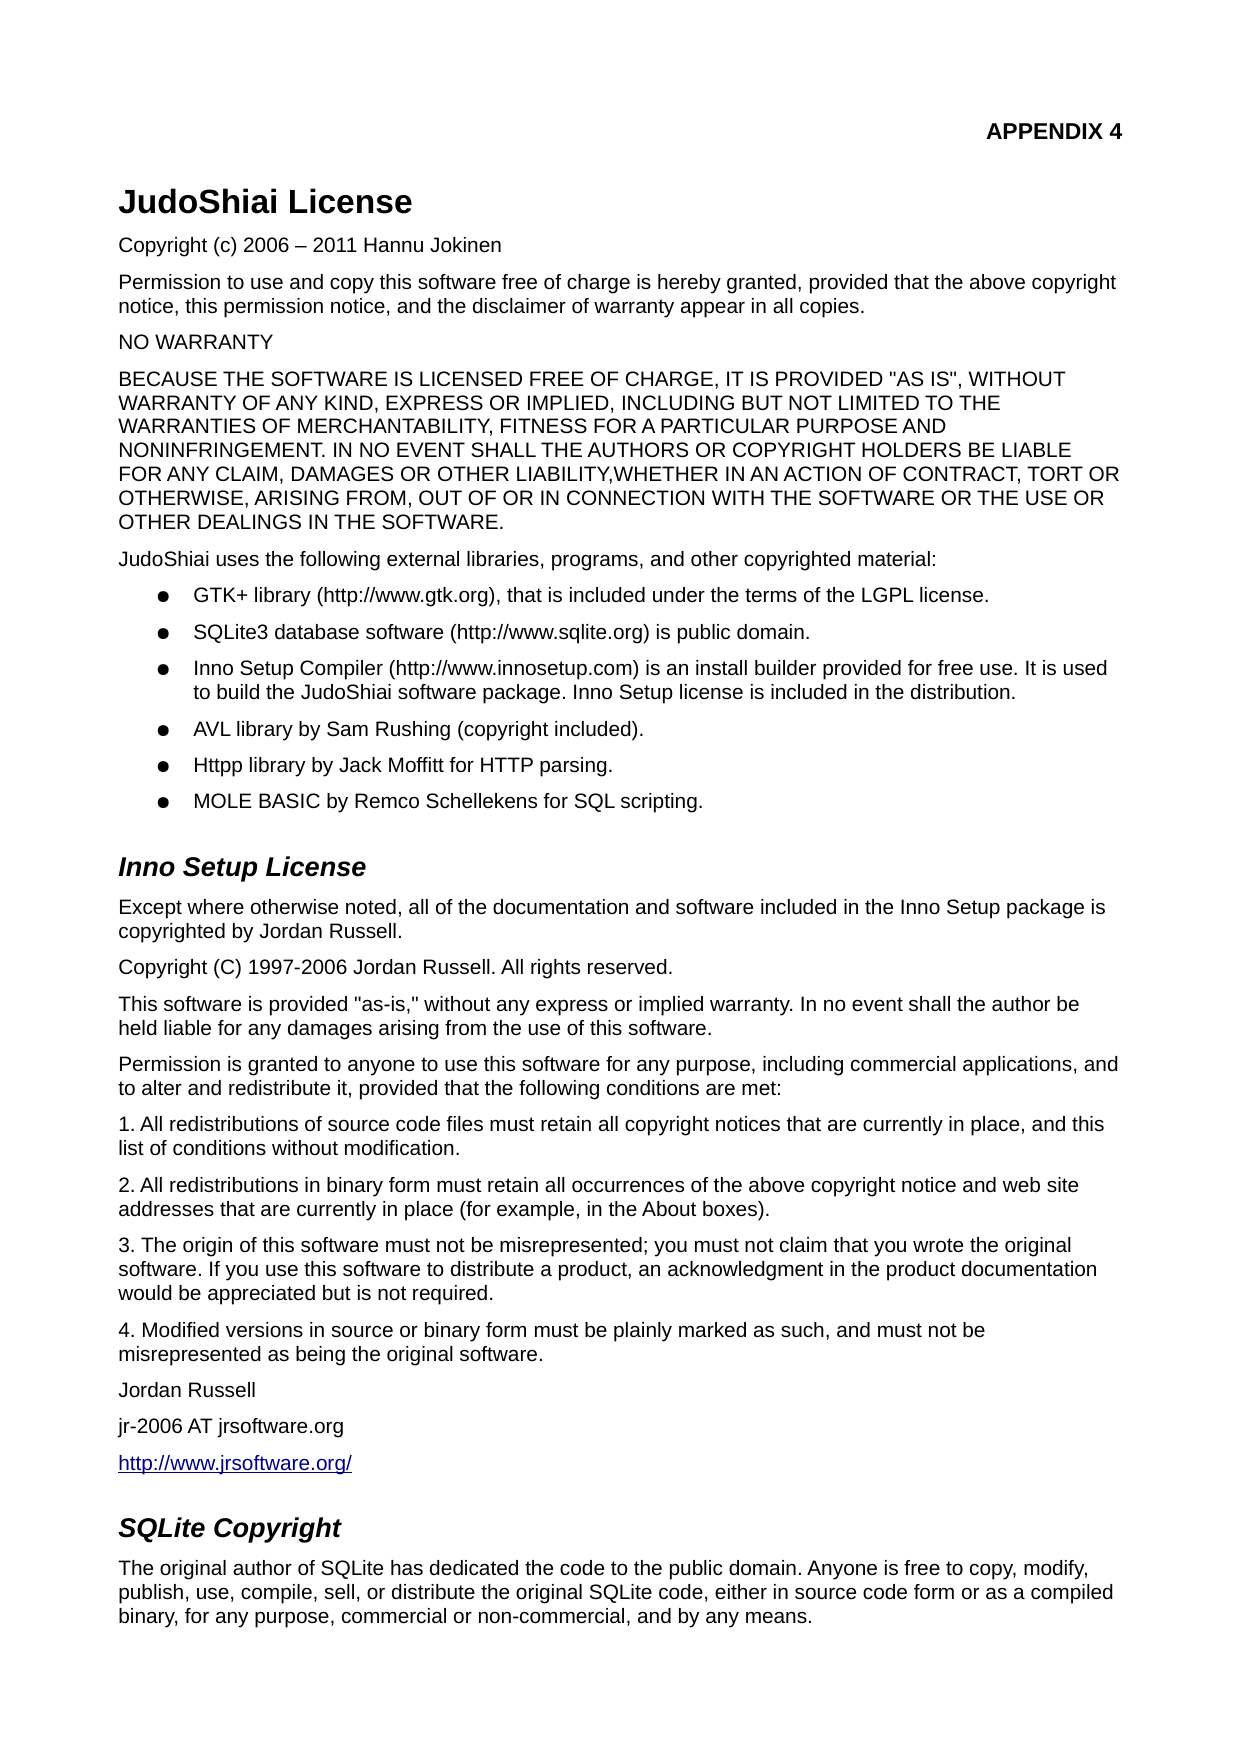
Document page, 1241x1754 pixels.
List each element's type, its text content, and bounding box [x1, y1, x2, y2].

list SQLite3 database software (http://www.sqlite.org) is public domain. [156, 619, 1122, 643]
text The original author of SQLite has dedicated the code to the public domain. Anyone is free to copy, modify, publish, use, compile, sell, or distribute the original SQLite code, either in source code form or as a compiled binary, for any purpose, commercial or non-commercial, and by any means. [118, 1556, 1122, 1628]
text BECAUSE THE SOFTWARE IS LICENSED FREE OF CHARGE, IT IS PROVIDED "AS IS", WITHOUT WARRANTY OF ANY KIND, EXPRESS OR IMPLIED, INCLUDING BUT NOT LIMITED TO THE WARRANTIES OF MERCHANTABILITY, FITNESS FOR A PARTICULAR PURPOSE AND NONINFRINGEMENT. IN NO EVENT SHALL THE AUTHORS OR COPYRIGHT HOLDERS BE LIABLE FOR ANY CLAIM, DAMAGES OR OTHER LIABILITY,WHETHER IN AN ACTION OF CONTRACT, TORT OR OTHERWISE, ARISING FROM, OUT OF OR IN CONNECTION WITH THE SOFTWARE OR THE USE OR OTHER DEALINGS IN THE SOFTWARE. [118, 366, 1122, 534]
text 1. All redistributions of source code files must retain all copyright notices that are currently in place, and this list of conditions without modification. [118, 1112, 1122, 1160]
text Except where otherwise noted, all of the documentation and software included in the Inno Setup package is copyrighted by Jordan Russell. [118, 894, 1122, 942]
text 2. All redistributions in binary form must retain all occurrences of the above copyright notice and web site addresses that are currently in place (for example, in the About boxes). [118, 1173, 1122, 1221]
text 3. The origin of this software must not be misrepresented; you must not claim that you wrote the original software. If you use this software to distribute a product, an acknowledgment in the product documentation would be appreciated but is not required. [118, 1233, 1122, 1305]
list Inno Setup Compiler (http://www.innosetup.com) is an install builder provided for free use. It is used to build the JudoShiai software package. Inno Setup license is included in the distribution. [156, 656, 1122, 704]
text Jordan Russell [118, 1378, 1122, 1402]
subtitle JudoShiai License [118, 182, 1122, 221]
list Httpp library by Jack Moffitt for HTTP parsing. [156, 753, 1122, 777]
text JudoShiai uses the following external libraries, programs, and other copyrighted material: [118, 547, 1122, 571]
text This software is provided "as-is," without any express or implied warranty. In no event shall the author be held liable for any damages arising from the use of this software. [118, 991, 1122, 1039]
text APPENDIX 4 [118, 118, 1122, 144]
text Permission to use and copy this software free of charge is hereby granted, provided that the above copyright notice, this permission notice, and the disclaimer of warranty appear in all copies. [118, 269, 1122, 317]
text jr-2006 AT jrsoftware.org [118, 1414, 1122, 1438]
text http://www.jrsoftware.org/ [118, 1451, 1122, 1475]
text NO WARRANTY [118, 330, 1122, 354]
subtitle SQLite Copyright [118, 1512, 1122, 1543]
list AVL library by Sam Rushing (copyright included). [156, 716, 1122, 740]
text 4. Modified versions in source or binary form must be plainly marked as such, and must not be misrepresented as being the original software. [118, 1317, 1122, 1365]
subtitle Inno Setup License [118, 851, 1122, 882]
list MOLE BASIC by Remco Schellekens for SQL scripting. [156, 789, 1122, 813]
text Copyright (c) 2006 – 2011 Hannu Jokinen [118, 233, 1122, 257]
list GTK+ library (http://www.gtk.org), that is included under the terms of the LGPL license. [156, 583, 1122, 607]
text Permission is granted to anyone to use this software for any purpose, including commercial applications, and to alter and redistribute it, provided that the following conditions are met: [118, 1052, 1122, 1100]
text Copyright (C) 1997-2006 Jordan Russell. All rights reserved. [118, 955, 1122, 979]
